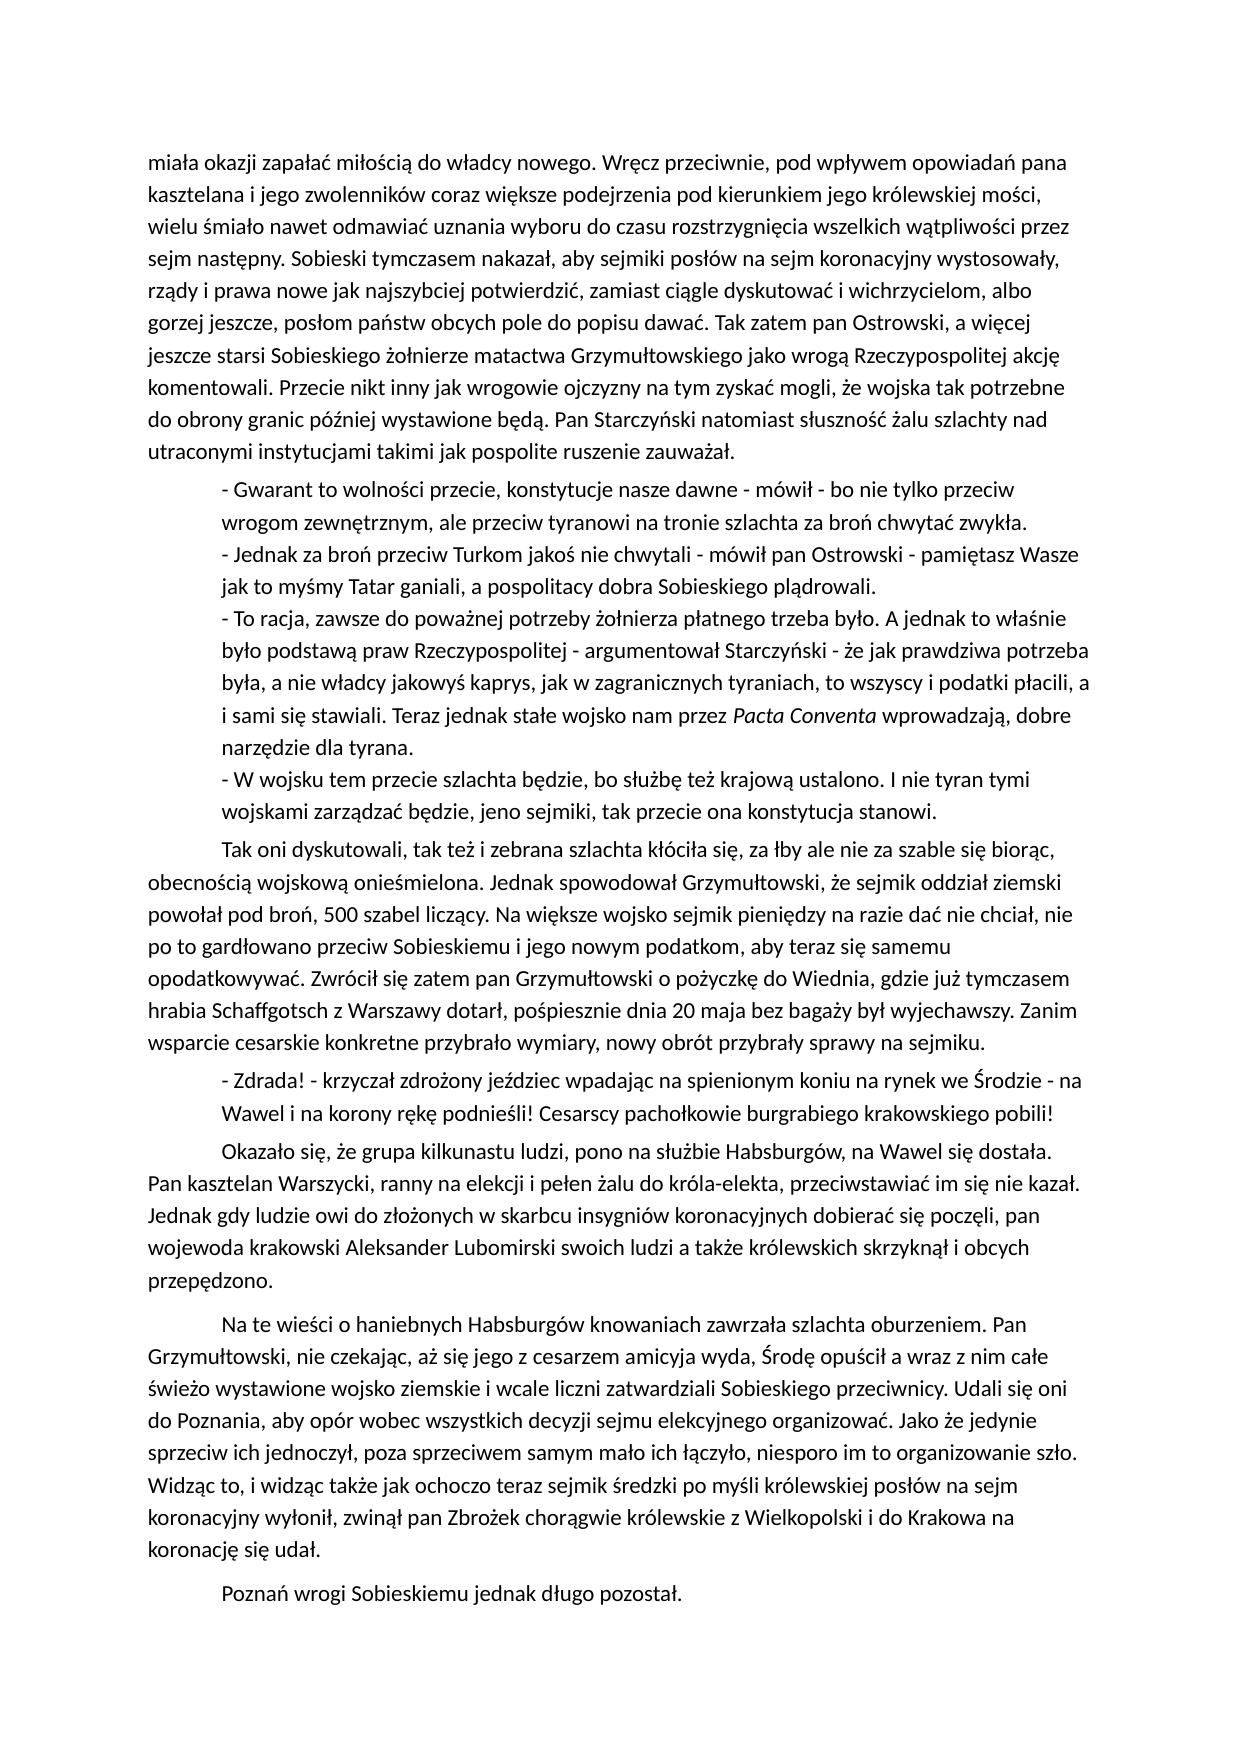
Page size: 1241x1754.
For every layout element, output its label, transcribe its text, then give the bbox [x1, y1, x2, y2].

text Okazało się, że grupa kilkunastu ludzi, pono na służbie Habsburgów, na Wawel się dostała. Pan kasztelan Warszycki, ranny na elekcji i pełen żalu do króla-elekta, przeciwstawiać im się nie kazał. Jednak gdy ludzie owi do złożonych w skarbcu insygniów koronacyjnych dobierać się poczęli, pan wojewoda krakowski Aleksander Lubomirski swoich ludzi a także królewskich skrzyknął i obcych przepędzono. [148, 1137, 1093, 1294]
text miała okazji zapałać miłością do władcy nowego. Wręcz przeciwnie, pod wpływem opowiadań pana kasztelana i jego zwolenników coraz większe podejrzenia pod kierunkiem jego królewskiej mości, wielu śmiało nawet odmawiać uznania wyboru do czasu rozstrzygnięcia wszelkich wątpliwości przez sejm następny. Sobieski tymczasem nakazał, aby sejmiki posłów na sejm koronacyjny wystosowały, rządy i prawa nowe jak najszybciej potwierdzić, zamiast ciągle dyskutować i wichrzycielom, albo gorzej jeszcze, posłom państw obcych pole do popisu dawać. Tak zatem pan Ostrowski, a więcej jeszcze starsi Sobieskiego żołnierze matactwa Grzymułtowskiego jako wrogą Rzeczypospolitej akcję komentowali. Przecie nikt inny jak wrogowie ojczyzny na tym zyskać mogli, że wojska tak potrzebne do obrony granic później wystawione będą. Pan Starczyński natomiast słuszność żalu szlachty nad utraconymi instytucjami takimi jak pospolite ruszenie zauważał. [148, 148, 1093, 465]
text Poznań wrogi Sobieskiemu jednak długo pozostał. [148, 1579, 1093, 1607]
text - W wojsku tem przecie szlachta będzie, bo służbę też krajową ustalono. I nie tyran tymi wojskami zarządzać będzie, jeno sejmiki, tak przecie ona konstytucja stanowi. [221, 765, 1093, 825]
text - To racja, zawsze do poważnej potrzeby żołnierza płatnego trzeba było. A jednak to właśnie było podstawą praw Rzeczypospolitej - argumentował Starczyński - że jak prawdziwa potrzeba była, a nie władcy jakowyś kaprys, jak w zagranicznych tyraniach, to wszyscy i podatki płacili, a i sami się stawiali. Teraz jednak stałe wojsko nam przez Pacta Conventa wprowadzają, dobre narzędzie dla tyrana. [221, 604, 1093, 761]
text Tak oni dyskutowali, tak też i zebrana szlachta kłóciła się, za łby ale nie za szable się biorąc, obecnością wojskową onieśmielona. Jednak spowodował Grzymułtowski, że sejmik oddział ziemski powołał pod broń, 500 szabel liczący. Na większe wojsko sejmik pieniędzy na razie dać nie chciał, nie po to gardłowano przeciw Sobieskiemu i jego nowym podatkom, aby teraz się samemu opodatkowywać. Zwrócił się zatem pan Grzymułtowski o pożyczkę do Wiednia, gdzie już tymczasem hrabia Schaffgotsch z Warszawy dotarł, pośpiesznie dnia 20 maja bez bagaży był wyjechawszy. Zanim wsparcie cesarskie konkretne przybrało wymiary, nowy obrót przybrały sprawy na sejmiku. [148, 835, 1093, 1057]
text Na te wieści o haniebnych Habsburgów knowaniach zawrzała szlachta oburzeniem. Pan Grzymułtowski, nie czekając, aż się jego z cesarzem amicyja wyda, Środę opuścił a wraz z nim całe świeżo wystawione wojsko ziemskie i wcale liczni zatwardziali Sobieskiego przeciwnicy. Udali się oni do Poznania, aby opór wobec wszystkich decyzji sejmu elekcyjnego organizować. Jako że jedynie sprzeciw ich jednoczył, poza sprzeciwem samym mało ich łączyło, niesporo im to organizowanie szło. Widząc to, i widząc także jak ochoczo teraz sejmik średzki po myśli królewskiej posłów na sejm koronacyjny wyłonił, zwinął pan Zbrożek chorągwie królewskie z Wielkopolski i do Krakowa na koronację się udał. [148, 1310, 1093, 1563]
text - Zdrada! - krzyczał zdrożony jeździec wpadając na spienionym koniu na rynek we Środzie - na Wawel i na korony rękę podnieśli! Cesarscy pachołkowie burgrabiego krakowskiego pobili! [221, 1067, 1093, 1127]
text - Gwarant to wolności przecie, konstytucje nasze dawne - mówił - bo nie tylko przeciw wrogom zewnętrznym, ale przeciw tyranowi na tronie szlachta za broń chwytać zwykła. [221, 475, 1093, 536]
text - Jednak za broń przeciw Turkom jakoś nie chwytali - mówił pan Ostrowski - pamiętasz Wasze jak to myśmy Tatar ganiali, a pospolitacy dobra Sobieskiego plądrowali. [221, 540, 1093, 600]
